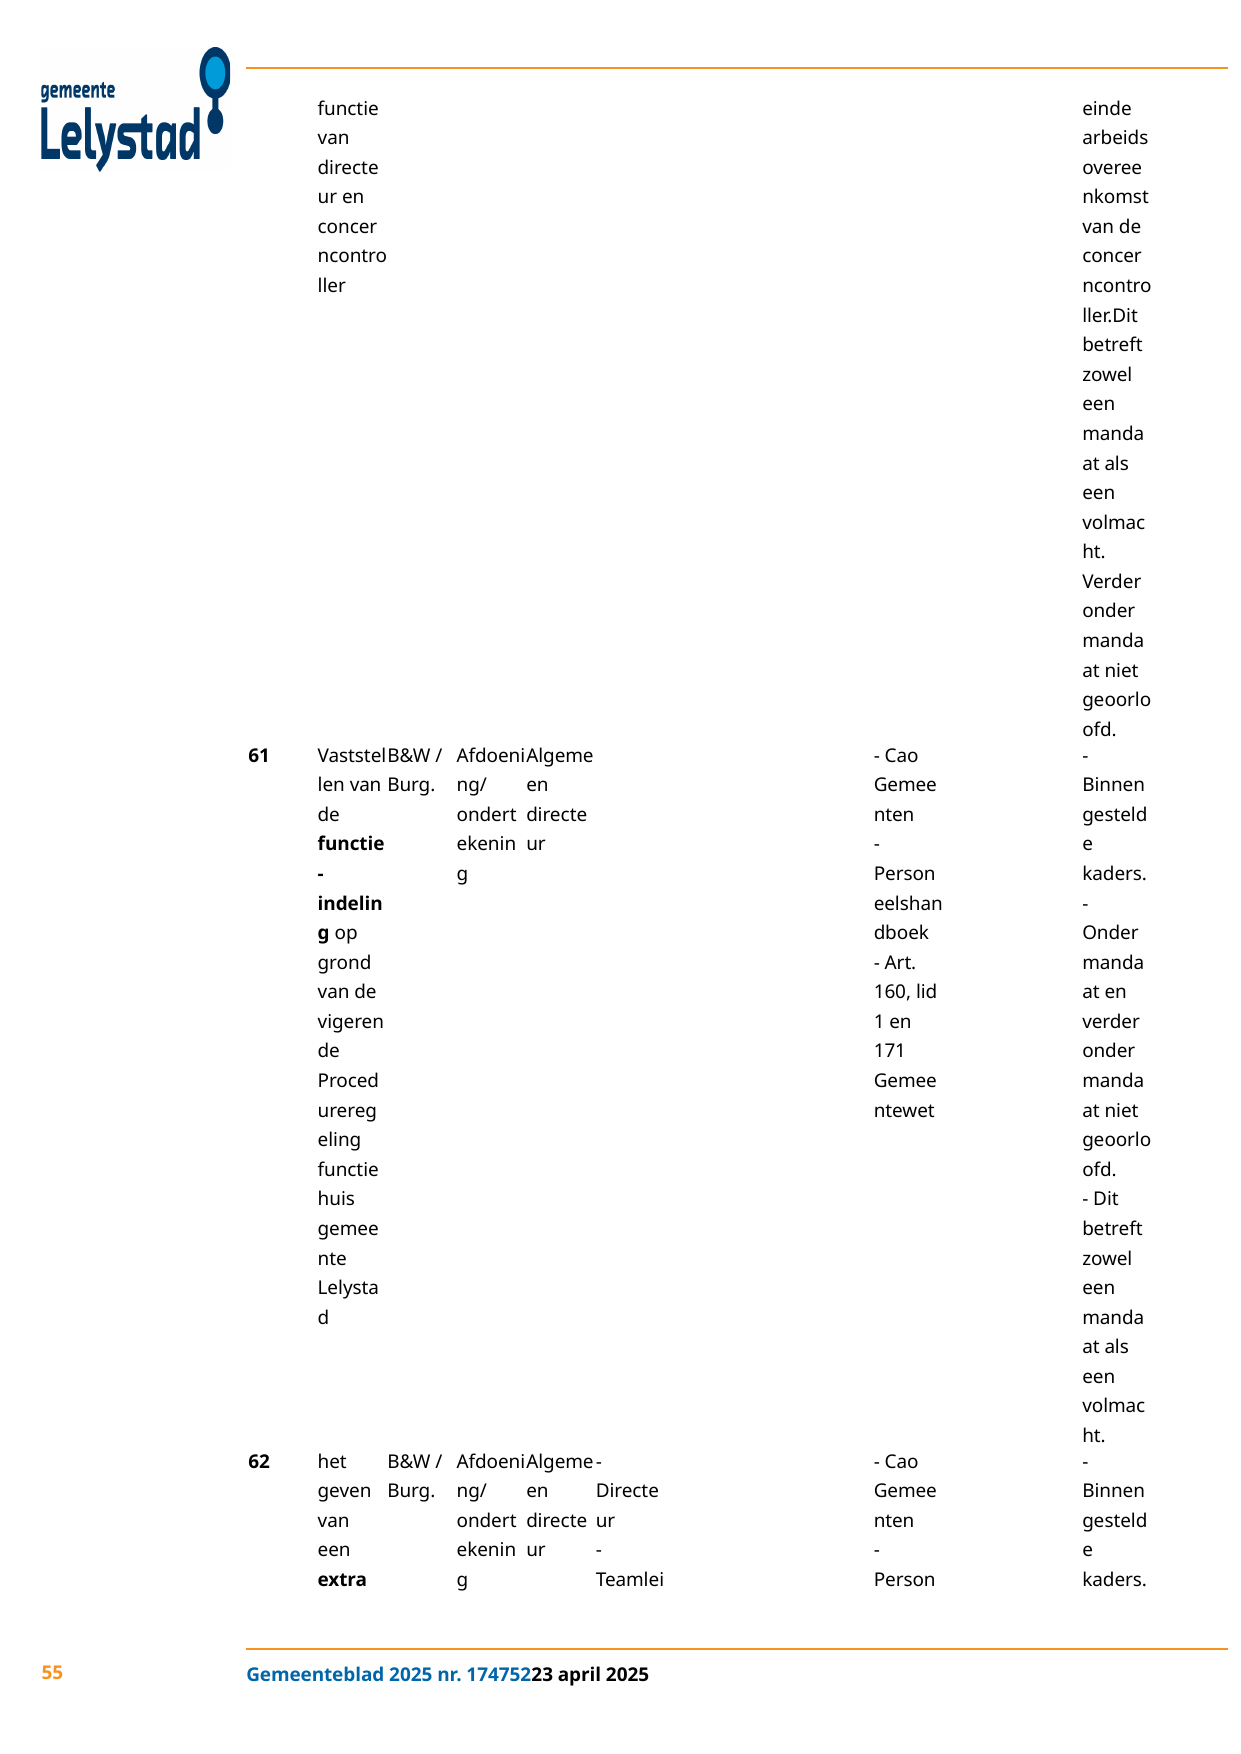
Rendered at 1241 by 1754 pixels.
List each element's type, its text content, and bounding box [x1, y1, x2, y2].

table_cell - Cao Gemeenten - Person [874, 1448, 943, 1592]
table_cell [387, 95, 456, 742]
table_cell [665, 742, 734, 1448]
table_cell [943, 1448, 1013, 1592]
table_cell [735, 1448, 804, 1592]
table_cell [943, 95, 1013, 742]
table_cell [804, 1448, 873, 1592]
table_cell [456, 95, 526, 742]
table_cell - Binnen gestelde kaders. - Ondermandaat en verder ondermandaat niet geoorloofd. - Dit betreft zowel een mandaat als een volmacht. [1082, 742, 1152, 1448]
table_cell 61 [248, 742, 317, 1448]
table_cell B&W / Burg. [387, 1448, 456, 1592]
table_cell Vaststellen van de functie-indeling op grond van de vigerende Procedureregeling functiehuis gemeente Lelystad [318, 742, 387, 1448]
table_cell [596, 95, 665, 742]
table_cell [1013, 95, 1082, 742]
table_cell [1013, 1448, 1082, 1592]
table_cell [943, 742, 1013, 1448]
table_cell Afdoening/ondertekening [456, 742, 526, 1448]
table_cell B&W / Burg. [387, 742, 456, 1448]
table_cell [1013, 742, 1082, 1448]
table_cell functie van directeur en concerncontroller [318, 95, 387, 742]
table_cell einde arbeidsovereenkomst van de concerncontroller.Dit betreft zowel een mandaat als een volmacht. Verder ondermandaat niet geoorloofd. [1082, 95, 1152, 742]
table_cell [804, 742, 873, 1448]
table_cell [804, 95, 873, 742]
table_cell [665, 95, 734, 742]
table_cell - Cao Gemeenten - Personeelshandboek - Art. 160, lid 1 en 171 Gemeentewet [874, 742, 943, 1448]
table_cell 62 [248, 1448, 317, 1592]
table_cell - Binnen gestelde kaders. [1082, 1448, 1152, 1592]
table_cell Algemeen directeur [526, 1448, 596, 1592]
table_cell [526, 95, 596, 742]
table_cell [596, 742, 665, 1448]
table_cell het geven van een extra [318, 1448, 387, 1592]
table_cell [735, 742, 804, 1448]
table_cell Algemeen directeur [526, 742, 596, 1448]
picture [41, 47, 231, 172]
table_cell - Directeur - Teamlei [596, 1448, 665, 1592]
table_cell [874, 95, 943, 742]
table_cell [665, 1448, 734, 1592]
table_cell [248, 95, 317, 742]
table_cell [735, 95, 804, 742]
table_cell Afdoening/ondertekening [456, 1448, 526, 1592]
